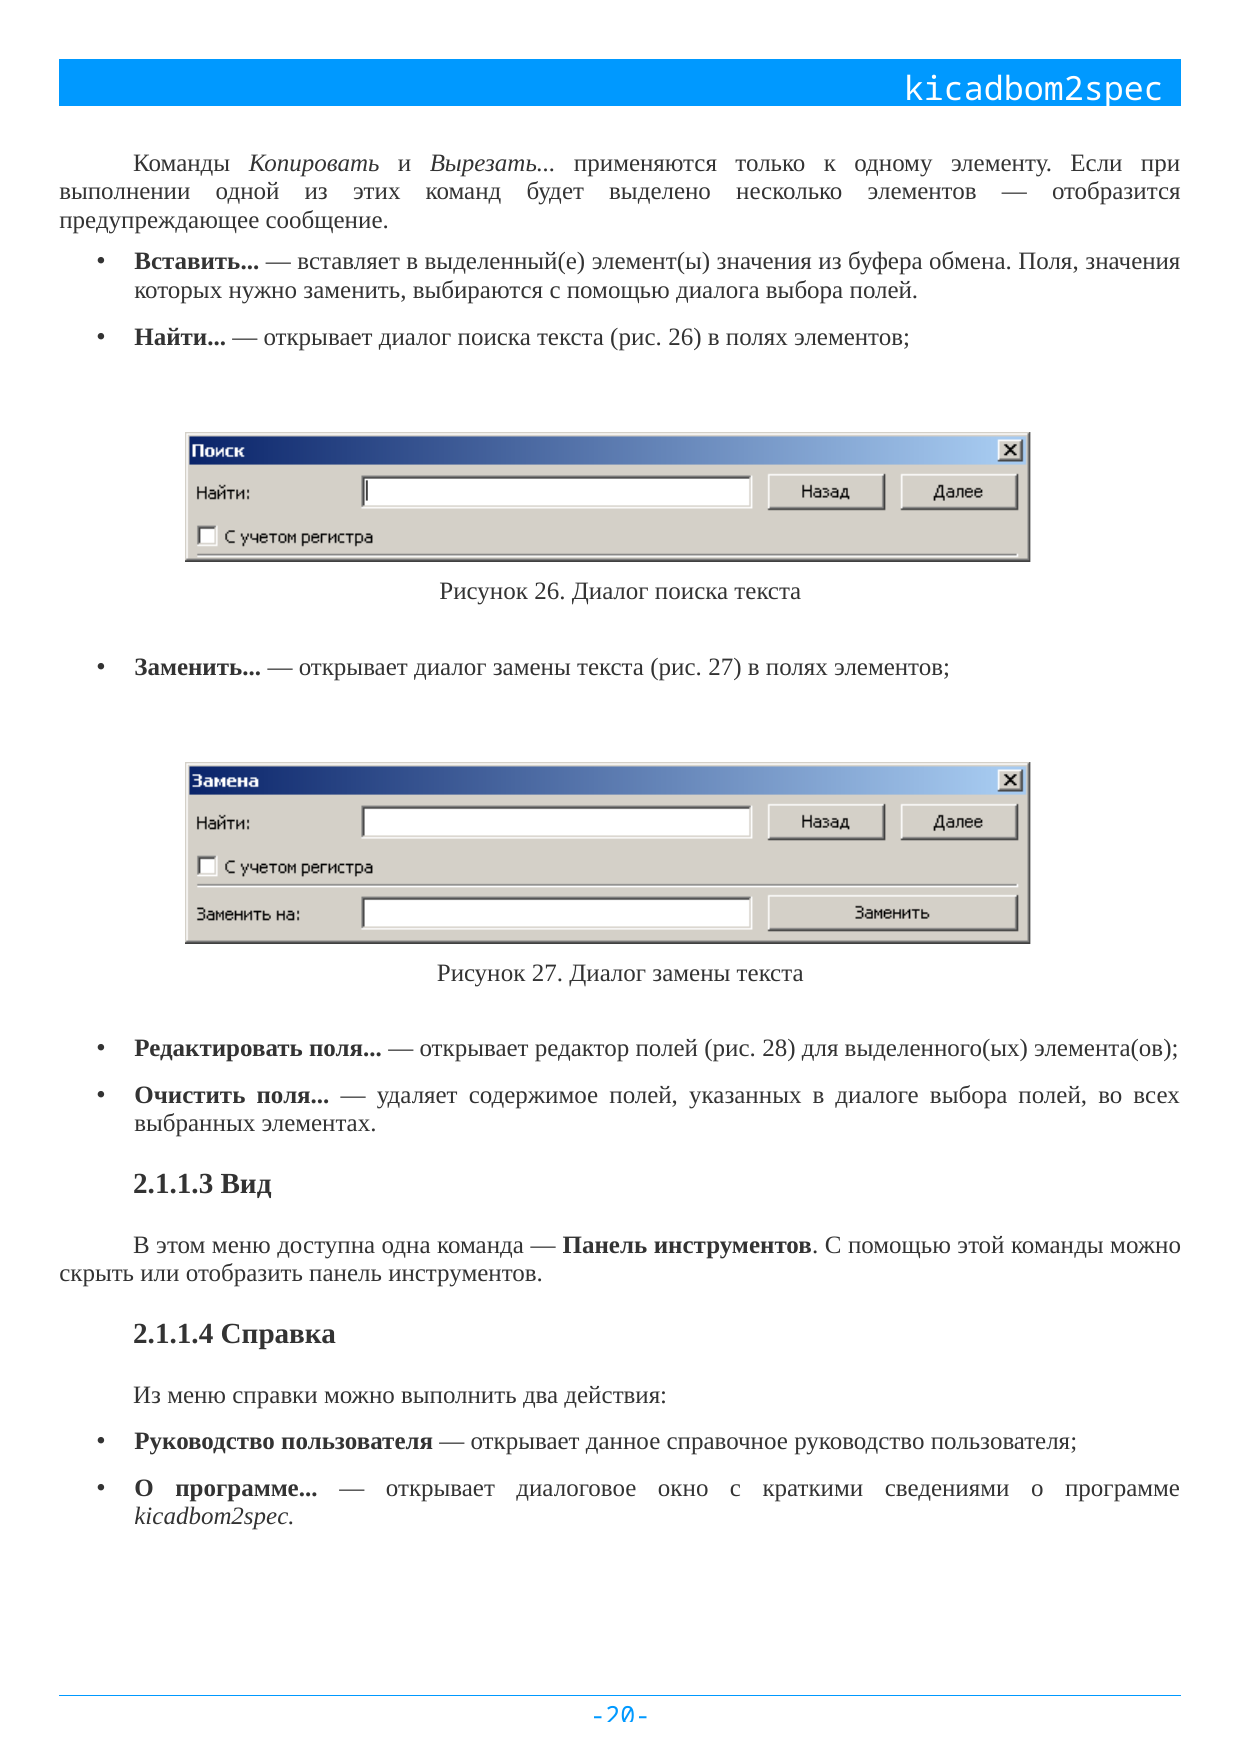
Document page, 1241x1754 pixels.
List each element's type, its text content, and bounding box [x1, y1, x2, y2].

text В этом меню доступна одна команда — Панель инструментов. С помощью этой команды можно скрыть или отобразить панель инструментов. [59, 1230, 1181, 1287]
text Команды Копировать и Вырезать... применяются только к одному элементу. Если при выполнении одной из этих команд будет выделено несколько элементов — отобразится предупреждающее сообщение. [59, 148, 1181, 234]
list Руководство пользователя — открывает данное справочное руководство пользователя; [97, 1426, 1181, 1455]
list Редактировать поля... — открывает редактор полей (рис. 28) для выделенного(ых) элемента(ов); [97, 1033, 1181, 1062]
picture [185, 432, 1031, 562]
list Заменить... — открывает диалог замены текста (рис. 27) в полях элементов; [97, 652, 1181, 680]
list О программе... — открывает диалоговое окно с краткими сведениями о программе kicadbom2spec. [97, 1473, 1181, 1530]
list Вставить... — вставляет в выделенный(е) элемент(ы) значения из буфера обмена. Поля, значения которых нужно заменить, выбираются с помощью диалога выбора полей. [97, 246, 1181, 304]
subtitle 2.1.1.4 Справка [133, 1317, 1181, 1350]
list Найти... — открывает диалог поиска текста (рис. 26) в полях элементов; [97, 322, 1181, 350]
list Очистить поля... — удаляет содержимое полей, указанных в диалоге выбора полей, во всех выбранных элементах. [97, 1080, 1181, 1137]
text Из меню справки можно выполнить два действия: [59, 1380, 1181, 1408]
picture [185, 762, 1031, 944]
text Рисунок 27. Диалог замены текста [185, 944, 1055, 987]
subtitle 2.1.1.3 Вид [133, 1167, 1181, 1200]
text Рисунок 26. Диалог поиска текста [185, 562, 1055, 605]
